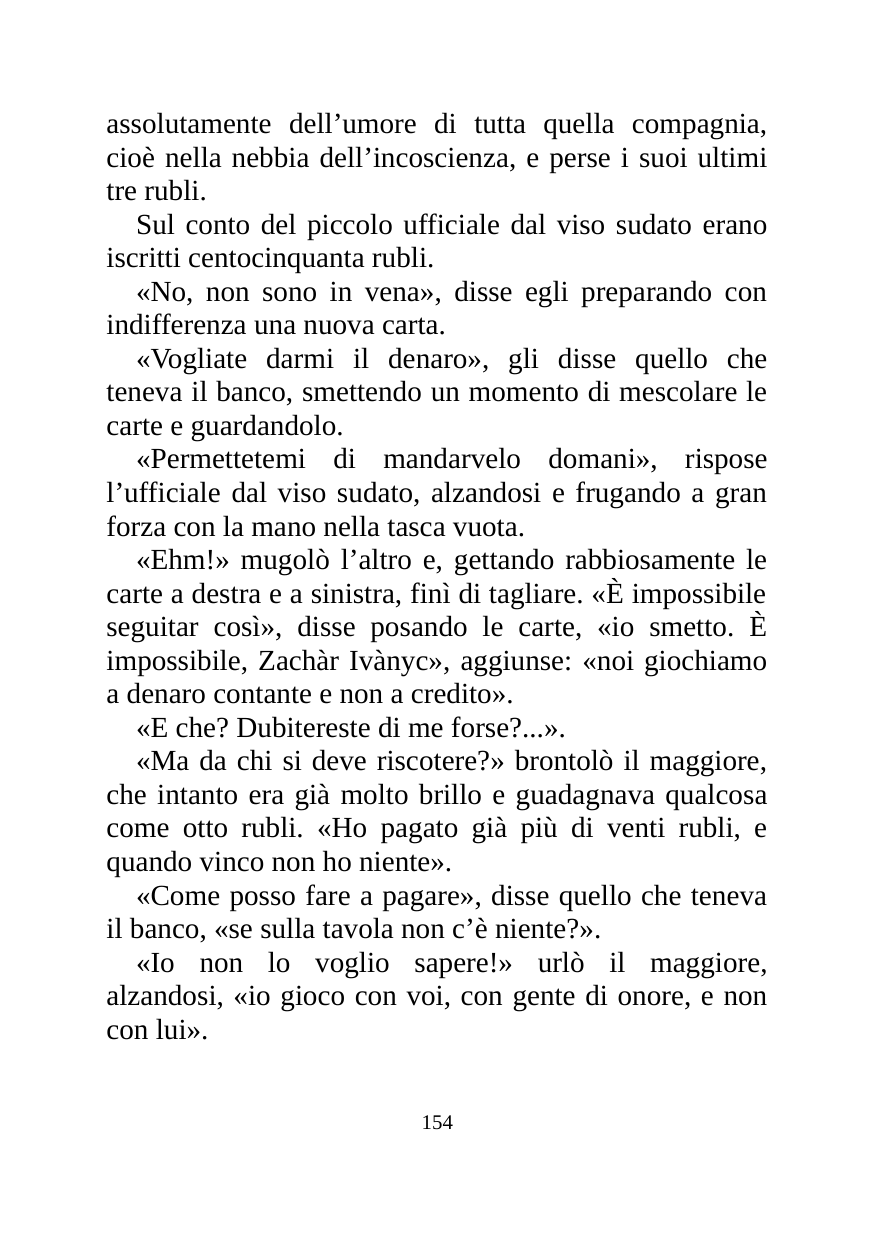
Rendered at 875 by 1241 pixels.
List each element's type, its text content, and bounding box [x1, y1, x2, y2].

text «No, non sono in vena», disse egli preparando con indifferenza una nuova carta. [106, 274, 768, 341]
text «E che? Dubitereste di me forse?...». [106, 710, 768, 743]
text «Vogliate darmi il denaro», gli disse quello che teneva il banco, smettendo un momento di mescolare le carte e guardandolo. [106, 341, 768, 442]
text «Permettetemi di mandarvelo domani», rispose l’ufficiale dal viso sudato, alzandosi e frugando a gran forza con la mano nella tasca vuota. [106, 442, 768, 542]
text Sul conto del piccolo ufficiale dal viso sudato erano iscritti centocinquanta rubli. [106, 207, 768, 274]
text «Ma da chi si deve riscotere?» brontolò il maggiore, che intanto era già molto brillo e guadagnava qualcosa come otto rubli. «Ho pagato già più di venti rubli, e quando vinco non ho niente». [106, 743, 768, 878]
text «Io non lo voglio sapere!» urlò il maggiore, alzandosi, «io gioco con voi, con gente di onore, e non con lui». [106, 945, 768, 1045]
text «Come posso fare a pagare», disse quello che teneva il banco, «se sulla tavola non c’è niente?». [106, 878, 768, 945]
text assolutamente dell’umore di tutta quella compagnia, cioè nella nebbia dell’incoscienza, e perse i suoi ultimi tre rubli. [106, 106, 768, 207]
text «Ehm!» mugolò l’altro e, gettando rabbiosamente le carte a destra e a sinistra, finì di tagliare. «È impossibile seguitar così», disse posando le carte, «io smetto. È impossibile, Zachàr Ivànyc», aggiunse: «noi giochiamo a denaro contante e non a credito». [106, 542, 768, 710]
